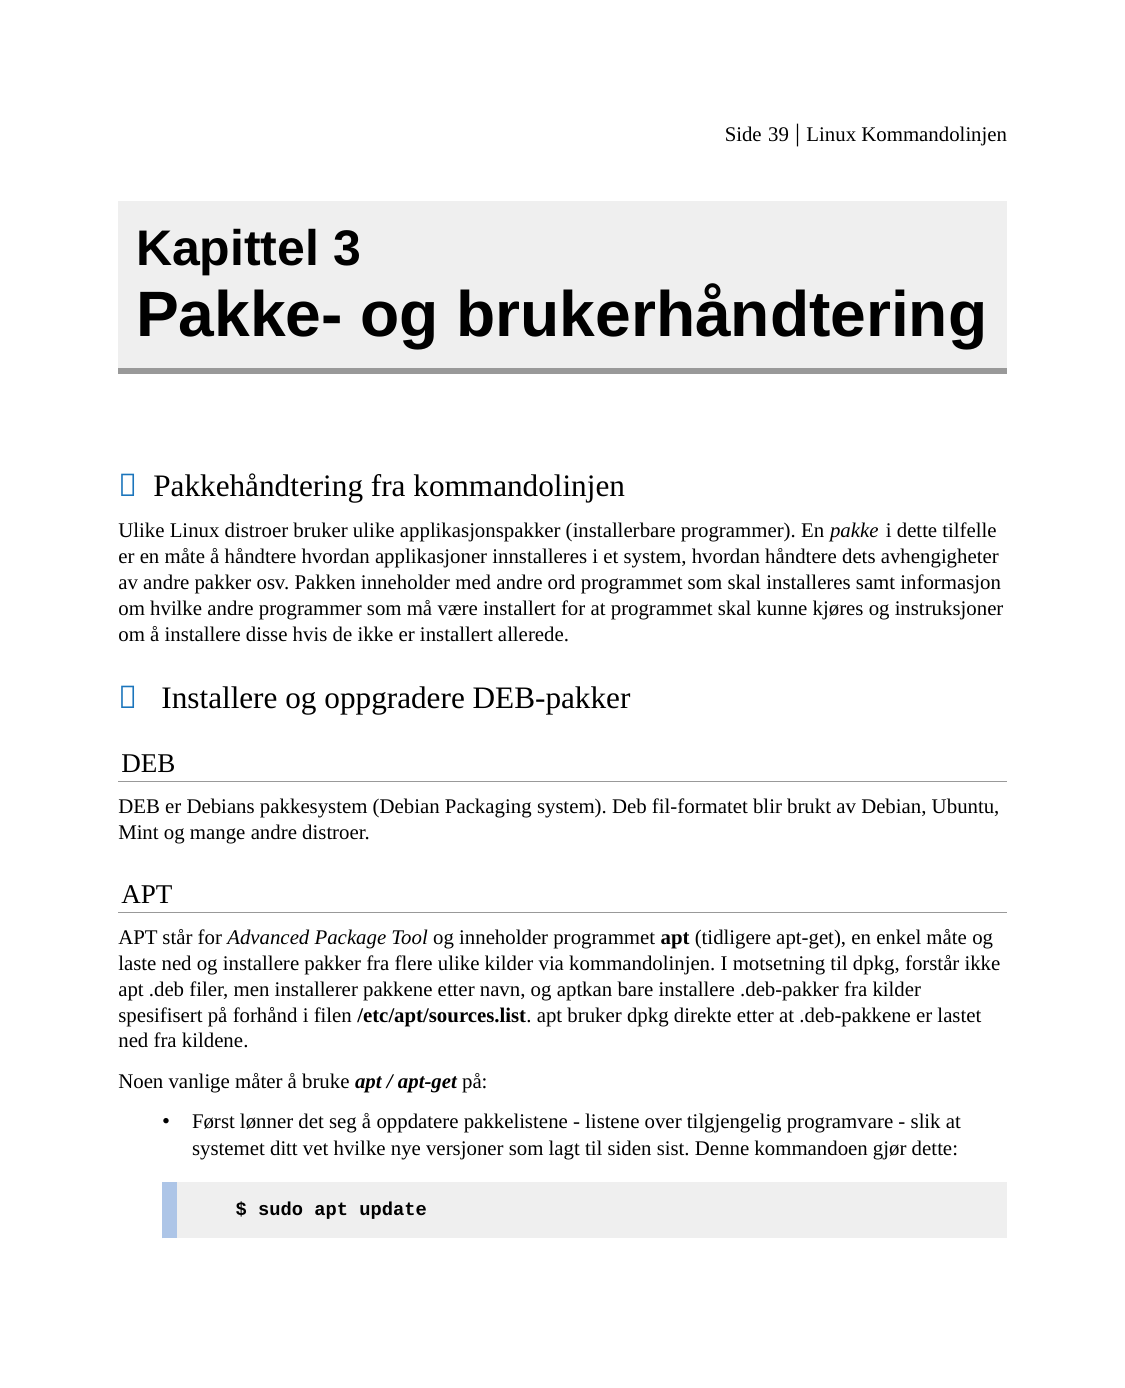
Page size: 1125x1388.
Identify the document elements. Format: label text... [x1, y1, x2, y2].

subtitle DEB [118, 744, 1007, 781]
subtitle APT [118, 875, 1007, 912]
text APT står for Advanced Package Tool og inneholder programmet apt (tidligere apt-get), en enkel måte og laste ned og installere pakker fra flere ulike kilder via kommandolinjen. I motsetning til dpkg, forstår ikke apt .deb filer, men installerer pakkene etter navn, og aptkan bare installere .deb-pakker fra kilder spesifisert på forhånd i filen /etc/apt/sources.list. apt bruker dpkg direkte etter at .deb-pakkene er lastet ned fra kildene. [118, 925, 1007, 1052]
text Noen vanlige måter å bruke apt / apt-get på: [118, 1069, 1007, 1093]
list $ sudo apt update [177, 1182, 1007, 1238]
text Ulike Linux distroer bruker ulike applikasjonspakker (installerbare programmer). En pakke i dette tilfelle er en måte å håndtere hvordan applikasjoner innstalleres i et system, hvordan håndtere dets avhengigheter av andre pakker osv. Pakken inneholder med andre ord programmet som skal installeres samt informasjon om hvilke andre programmer som må være installert for at programmet skal kunne kjøres og instruksjoner om å installere disse hvis de ikke er installert allerede. [118, 518, 1007, 646]
subtitle  Pakkehåndtering fra kommandolinjen [118, 463, 1007, 506]
text DEB er Debians pakkesystem (Debian Packaging system). Deb fil-formatet blir brukt av Debian, Ubuntu, Mint og mange andre distroer. [118, 794, 1007, 844]
subtitle  Installere og oppgradere DEB-pakker [118, 675, 1007, 717]
list Først lønner det seg å oppdatere pakkelistene - listene over tilgjengelig programvare - slik at systemet ditt vet hvilke nye versjoner som lagt til siden sist. Denne kommandoen gjør dette: [162, 1109, 1007, 1159]
subtitle Kapittel 3 Pakke- og brukerhåndtering [118, 201, 1007, 368]
